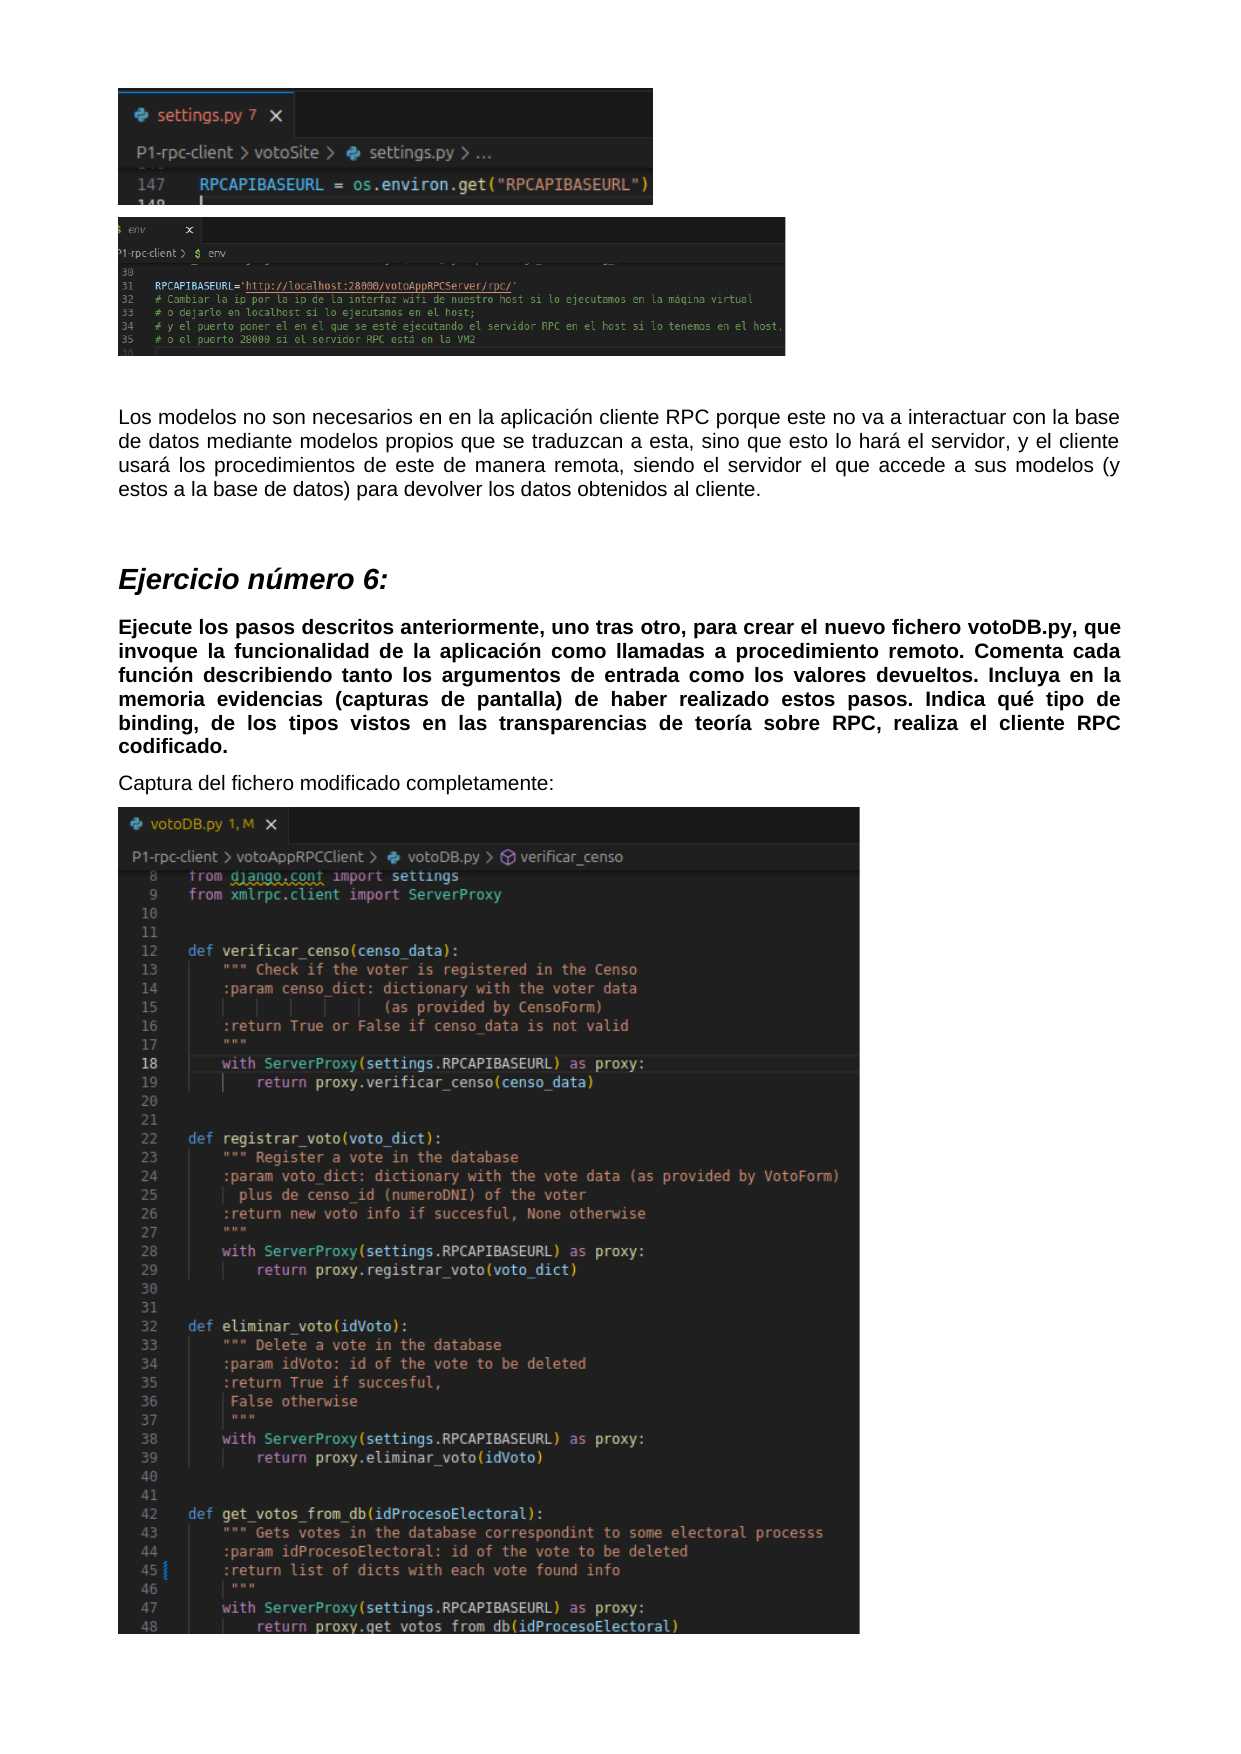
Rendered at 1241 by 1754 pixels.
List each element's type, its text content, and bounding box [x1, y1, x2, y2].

picture [118, 217, 786, 356]
text Los modelos no son necesarios en en la aplicación cliente RPC porque este no va a interactuar con la base de datos mediante modelos propios que se traduzcan a esta, sino que esto lo hará el servidor, y el cliente usará los procedimientos de este de manera remota, siendo el servidor el que accede a sus modelos (y estos a la base de datos) para devolver los datos obtenidos al cliente. [118, 405, 1122, 501]
subtitle Ejercicio número 6: [118, 562, 1122, 596]
picture [118, 807, 860, 1634]
text Captura del fichero modificado completamente: [118, 771, 1122, 795]
picture [118, 88, 653, 205]
subtitle Ejecute los pasos descritos anteriormente, uno tras otro, para crear el nuevo fichero votoDB.py, que invoque la funcionalidad de la aplicación como llamadas a procedimiento remoto. Comenta cada función describiendo tanto los argumentos de entrada como los valores devueltos. Incluya en la memoria evidencias (capturas de pantalla) de haber realizado estos pasos. Indica qué tipo de binding, de los tipos vistos en las transparencias de teoría sobre RPC, realiza el cliente RPC codificado. [118, 614, 1122, 758]
